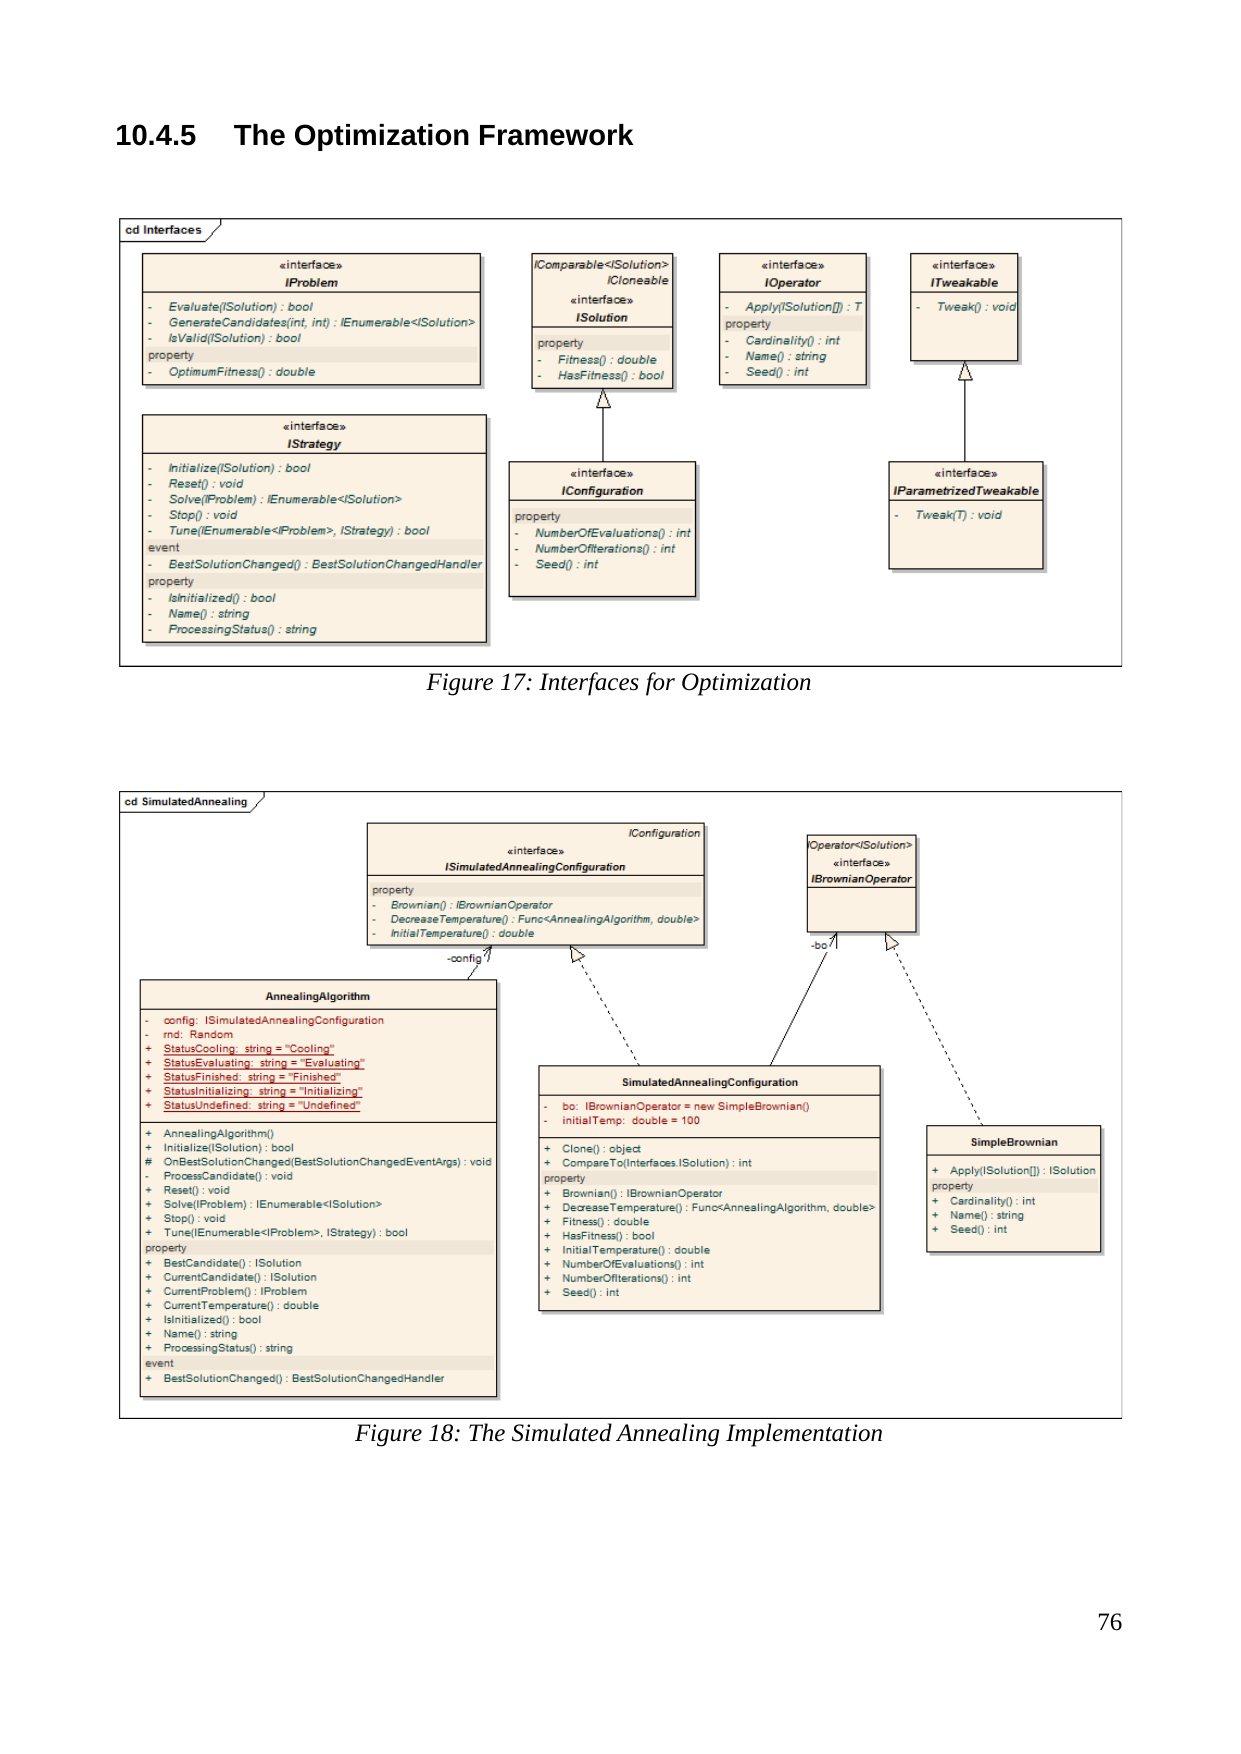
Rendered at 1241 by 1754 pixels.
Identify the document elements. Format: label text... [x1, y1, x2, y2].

picture [118, 218, 1123, 667]
text Figure 18: The Simulated Annealing Implementation [118, 1419, 1122, 1447]
text Figure 17: Interfaces for Optimization [118, 667, 1122, 696]
subtitle The Optimization Framework [115, 118, 1122, 152]
picture [118, 791, 1123, 1419]
